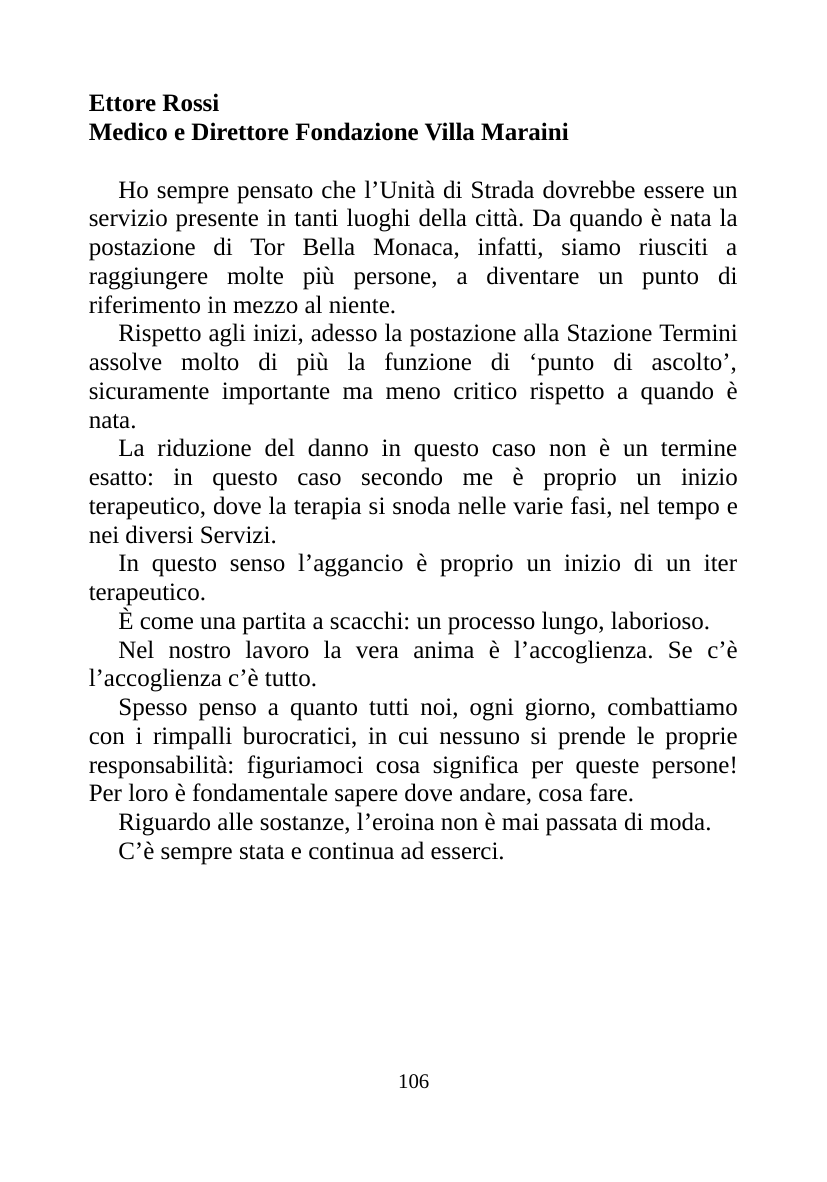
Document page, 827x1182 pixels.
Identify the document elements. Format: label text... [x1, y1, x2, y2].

text Ho sempre pensato che l’Unità di Strada dovrebbe essere un servizio presente in tanti luoghi della città. Da quando è nata la postazione di Tor Bella Monaca, infatti, siamo riusciti a raggiungere molte più persone, a diventare un punto di riferimento in mezzo al niente. [88, 175, 738, 318]
text Riguardo alle sostanze, l’eroina non è mai passata di moda. [88, 807, 738, 836]
text Spesso penso a quanto tutti noi, ogni giorno, combattiamo con i rimpalli burocratici, in cui nessuno si prende le proprie responsabilità: figuriamoci cosa significa per queste persone! Per loro è fondamentale sapere dove andare, cosa fare. [88, 692, 738, 807]
subtitle Medico e Direttore Fondazione Villa Maraini [88, 117, 738, 146]
text C’è sempre stata e continua ad esserci. [88, 836, 738, 865]
text In questo senso l’aggancio è proprio un inizio di un iter terapeutico. [88, 548, 738, 606]
text La riduzione del danno in questo caso non è un termine esatto: in questo caso secondo me è proprio un inizio terapeutico, dove la terapia si snoda nelle varie fasi, nel tempo e nei diversi Servizi. [88, 433, 738, 548]
text Rispetto agli inizi, adesso la postazione alla Stazione Termini assolve molto di più la funzione di ‘punto di ascolto’, sicuramente importante ma meno critico rispetto a quando è nata. [88, 318, 738, 433]
text Nel nostro lavoro la vera anima è l’accoglienza. Se c’è l’accoglienza c’è tutto. [88, 635, 738, 692]
subtitle Ettore Rossi [88, 88, 738, 117]
text È come una partita a scacchi: un processo lungo, laborioso. [88, 606, 738, 635]
